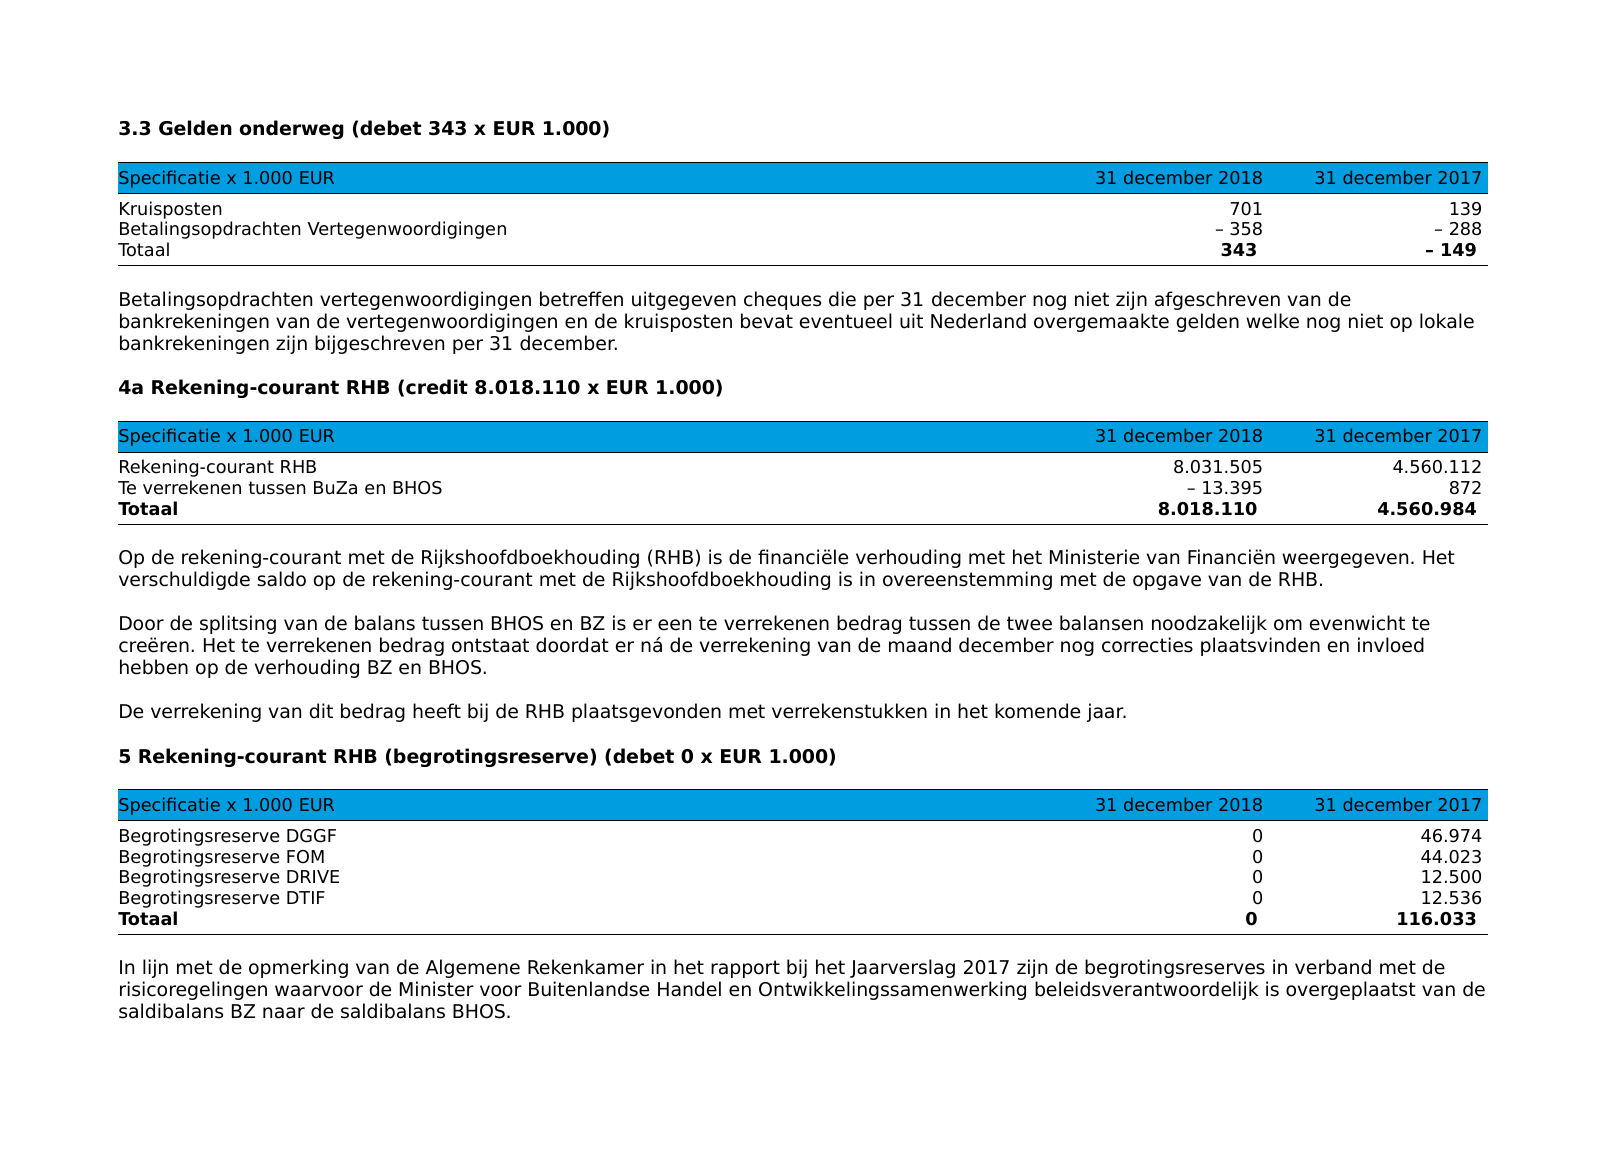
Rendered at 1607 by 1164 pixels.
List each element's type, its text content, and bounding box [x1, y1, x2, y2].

table_cell 343 [1050, 240, 1269, 265]
table_cell 0 [1050, 868, 1269, 888]
table_cell Rekening-courant RHB [118, 453, 1050, 478]
table_cell Begrotingsreserve DGGF [118, 821, 1050, 847]
table_header Specificatie x 1.000 EUR [118, 163, 1050, 193]
table_cell 4.560.984 [1269, 499, 1488, 524]
text Door de splitsing van de balans tussen BHOS en BZ is er een te verrekenen bedrag tussen de twee balansen noodzakelijk om evenwicht te creëren. Het te verrekenen bedrag ontstaat doordat er ná de verrekening van de maand december nog correcties plaatsvinden en invloed hebben op de verhouding BZ en BHOS. [118, 613, 1488, 679]
text Betalingsopdrachten vertegenwoordigingen betreffen uitgegeven cheques die per 31 december nog niet zijn afgeschreven van de bankrekeningen van de vertegenwoordigingen en de kruisposten bevat eventueel uit Nederland overgemaakte gelden welke nog niet op lokale bankrekeningen zijn bijgeschreven per 31 december. [118, 288, 1488, 354]
table_cell 0 [1050, 847, 1269, 867]
table_cell 0 [1050, 821, 1269, 847]
table_cell 116.033 [1269, 909, 1488, 934]
table_cell 872 [1269, 478, 1488, 498]
table_header 31 december 2018 [1050, 422, 1269, 452]
text Op de rekening-courant met de Rijkshoofdboekhouding (RHB) is de financiële verhouding met het Ministerie van Financiën weergegeven. Het verschuldigde saldo op de rekening-courant met de Rijkshoofdboekhouding is in overeenstemming met de opgave van de RHB. [118, 547, 1488, 591]
table_cell – 288 [1269, 219, 1488, 240]
table_cell Begrotingsreserve DRIVE [118, 868, 1050, 888]
table_header 31 december 2017 [1269, 163, 1488, 193]
table_cell – 358 [1050, 219, 1269, 240]
table_cell – 13.395 [1050, 478, 1269, 498]
subtitle 5 Rekening-courant RHB (begrotingsreserve) (debet 0 x EUR 1.000) [118, 746, 1488, 767]
table_cell 4.560.112 [1269, 453, 1488, 478]
table_cell Kruisposten [118, 194, 1050, 219]
table_header Specificatie x 1.000 EUR [118, 790, 1050, 820]
table_cell Begrotingsreserve DTIF [118, 888, 1050, 909]
table_cell 701 [1050, 194, 1269, 219]
table_header 31 december 2018 [1050, 163, 1269, 193]
table_cell – 149 [1269, 240, 1488, 265]
subtitle 4a Rekening-courant RHB (credit 8.018.110 x EUR 1.000) [118, 377, 1488, 399]
text In lijn met de opmerking van de Algemene Rekenkamer in het rapport bij het Jaarverslag 2017 zijn de begrotingsreserves in verband met de risicoregelingen waarvoor de Minister voor Buitenlandse Handel en Ontwikkelingssamenwerking beleidsverantwoordelijk is overgeplaatst van de saldibalans BZ naar de saldibalans BHOS. [118, 957, 1488, 1023]
text De verrekening van dit bedrag heeft bij de RHB plaatsgevonden met verrekenstukken in het komende jaar. [118, 701, 1488, 723]
table_cell 0 [1050, 909, 1269, 934]
table_cell Betalingsopdrachten Vertegenwoordigingen [118, 219, 1050, 240]
table_cell 46.974 [1269, 821, 1488, 847]
table_cell Totaal [118, 499, 1050, 524]
table_cell 139 [1269, 194, 1488, 219]
subtitle 3.3 Gelden onderweg (debet 343 x EUR 1.000) [118, 118, 1488, 140]
table_header 31 december 2018 [1050, 790, 1269, 820]
table_cell Te verrekenen tussen BuZa en BHOS [118, 478, 1050, 498]
table_cell 0 [1050, 888, 1269, 909]
table_header 31 december 2017 [1269, 790, 1488, 820]
table_cell 8.018.110 [1050, 499, 1269, 524]
table_header Specificatie x 1.000 EUR [118, 422, 1050, 452]
table_cell 12.536 [1269, 888, 1488, 909]
table_header 31 december 2017 [1269, 422, 1488, 452]
table_cell 12.500 [1269, 868, 1488, 888]
table_cell 8.031.505 [1050, 453, 1269, 478]
table_cell Begrotingsreserve FOM [118, 847, 1050, 867]
table_cell 44.023 [1269, 847, 1488, 867]
table_cell Totaal [118, 909, 1050, 934]
table_cell Totaal [118, 240, 1050, 265]
